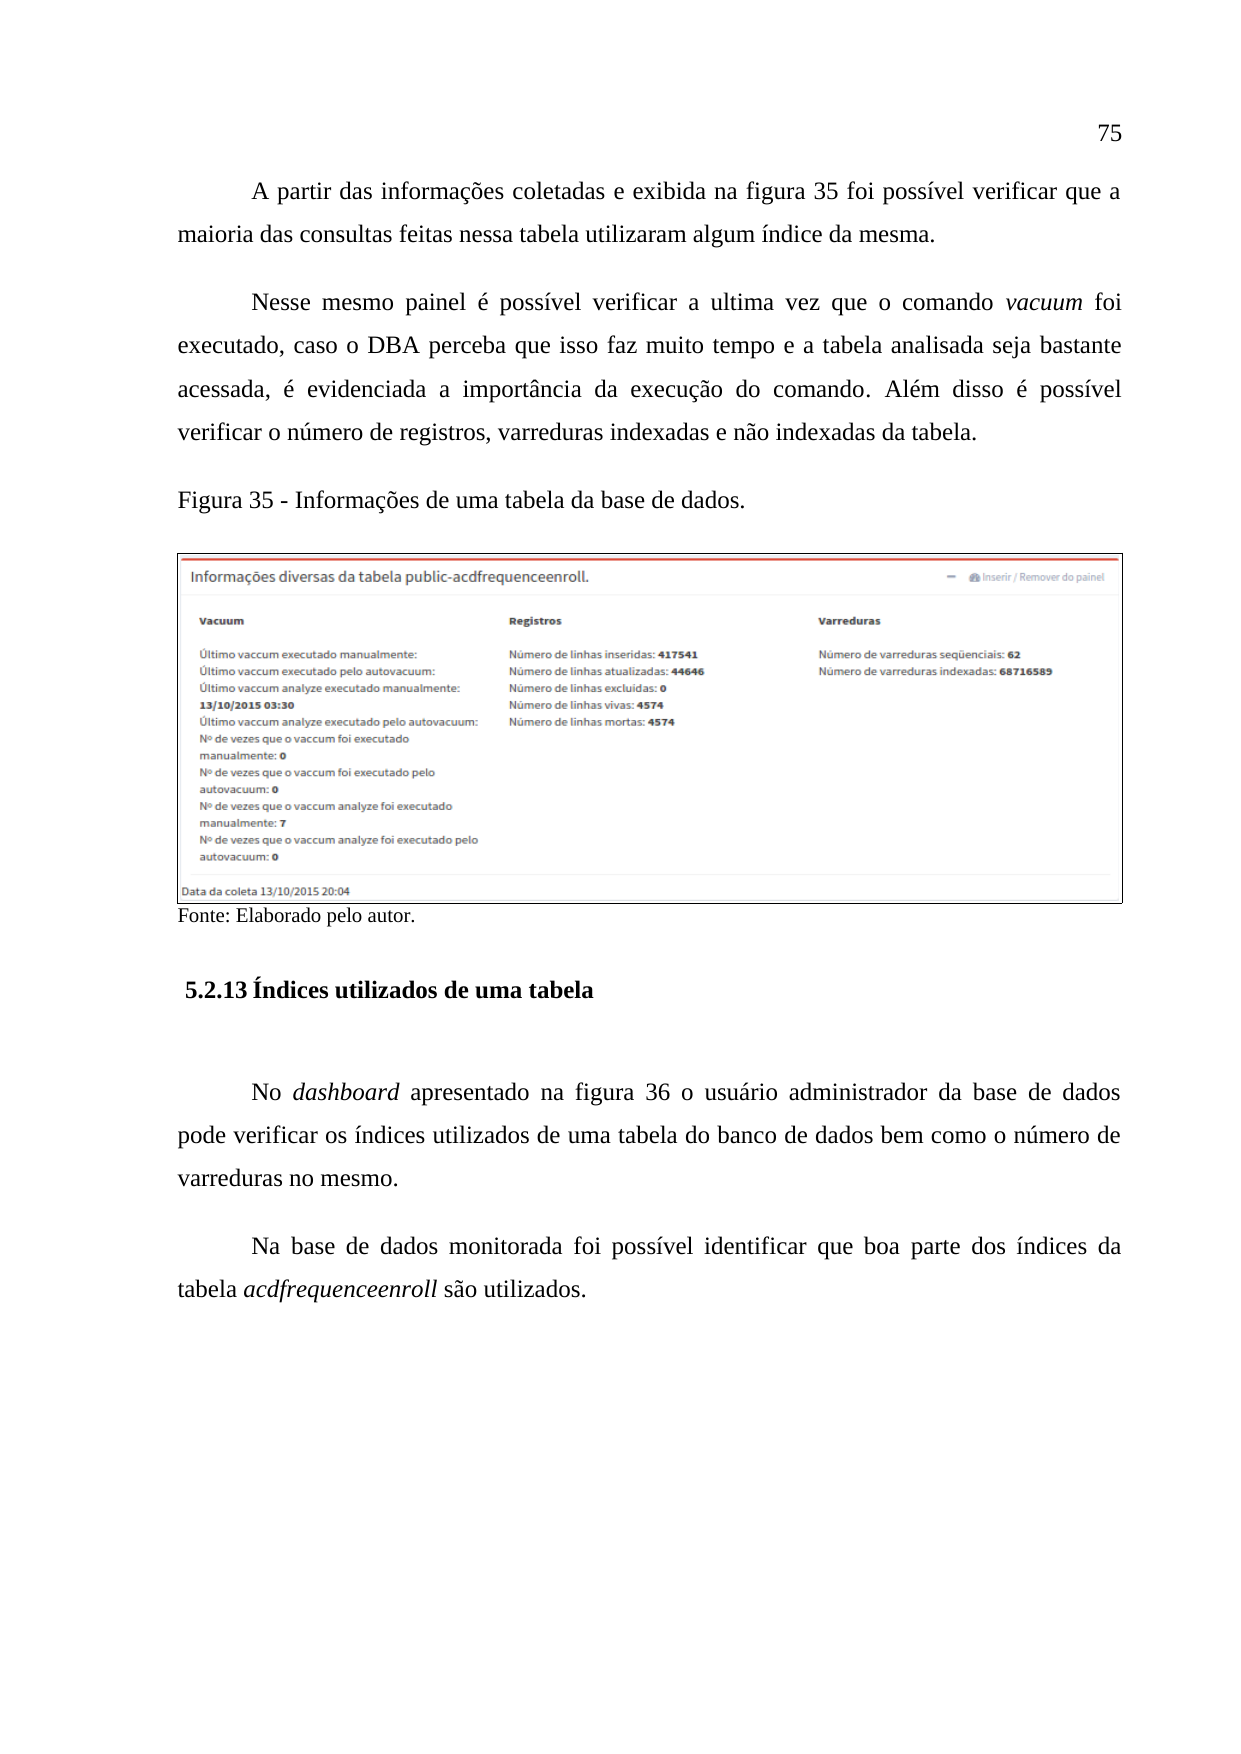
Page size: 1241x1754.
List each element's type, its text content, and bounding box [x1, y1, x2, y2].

text Figura 35 - Informações de uma tabela da base de dados. [177, 485, 1122, 513]
text No dashboard apresentado na figura 36 o usuário administrador da base de dados pode verificar os índices utilizados de uma tabela do banco de dados bem como o número de varreduras no mesmo. [177, 1077, 1122, 1192]
text Na base de dados monitorada foi possível identificar que boa parte dos índices da tabela acdfrequenceenroll são utilizados. [177, 1231, 1122, 1303]
text Nesse mesmo painel é possível verificar a ultima vez que o comando vacuum foi executado, caso o DBA perceba que isso faz muito tempo e a tabela analisada seja bastante acessada, é evidenciada a importância da execução do comando. Além disso é possível verificar o número de registros, varreduras indexadas e não indexadas da tabela. [177, 287, 1122, 446]
list Fonte: Elaborado pelo autor. [177, 904, 1122, 927]
list [178, 554, 1122, 903]
picture [180, 555, 1119, 901]
text A partir das informações coletadas e exibida na figura 35 foi possível verificar que a maioria das consultas feitas nessa tabela utilizaram algum índice da mesma. [177, 176, 1122, 248]
list Índices utilizados de uma tabela [185, 975, 1122, 1004]
